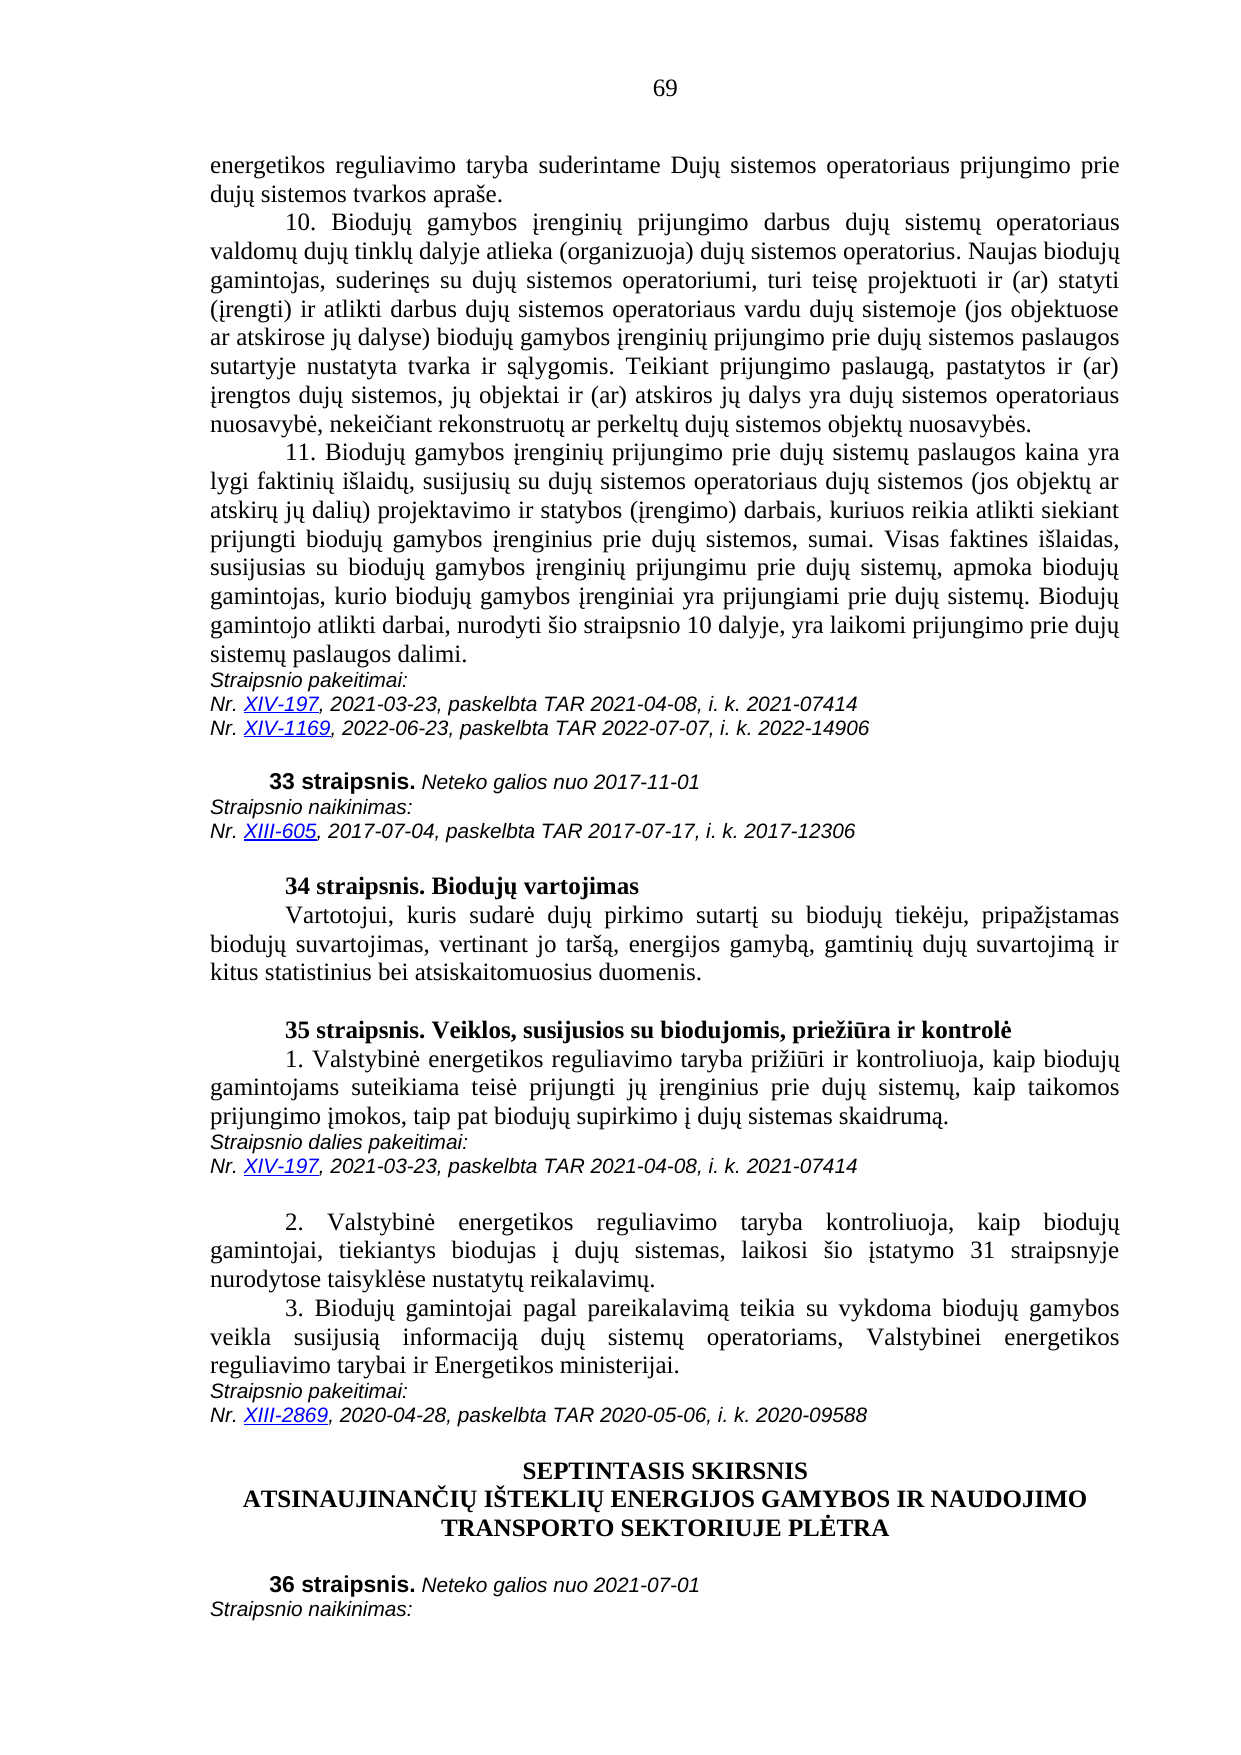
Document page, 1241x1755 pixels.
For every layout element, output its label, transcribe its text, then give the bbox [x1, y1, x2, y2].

text 1. Valstybinė energetikos reguliavimo taryba prižiūri ir kontroliuoja, kaip biodujų gamintojams suteikiama teisė prijungti jų įrenginius prie dujų sistemų, kaip taikomos prijungimo įmokos, taip pat biodujų supirkimo į dujų sistemas skaidrumą. [210, 1044, 1120, 1130]
text Straipsnio pakeitimai: [210, 1379, 1120, 1403]
subtitle Vartotojui, kuris sudarė dujų pirkimo sutartį su biodujų tiekėju, pripažįstamas biodujų suvartojimas, vertinant jo taršą, energijos gamybą, gamtinių dujų suvartojimą ir kitus statistinius bei atsiskaitomuosius duomenis. [210, 900, 1120, 986]
text 2. Valstybinė energetikos reguliavimo taryba kontroliuoja, kaip biodujų gamintojai, tiekiantys biodujas į dujų sistemas, laikosi šio įstatymo 31 straipsnyje nurodytose taisyklėse nustatytų reikalavimų. [210, 1207, 1120, 1293]
text 10. Biodujų gamybos įrenginių prijungimo darbus dujų sistemų operatoriaus valdomų dujų tinklų dalyje atlieka (organizuoja) dujų sistemos operatorius. Naujas biodujų gamintojas, suderinęs su dujų sistemos operatoriumi, turi teisę projektuoti ir (ar) statyti (įrengti) ir atlikti darbus dujų sistemos operatoriaus vardu dujų sistemoje (jos objektuose ar atskirose jų dalyse) biodujų gamybos įrenginių prijungimo prie dujų sistemos paslaugos sutartyje nustatyta tvarka ir sąlygomis. Teikiant prijungimo paslaugą, pastatytos ir (ar) įrengtos dujų sistemos, jų objektai ir (ar) atskiros jų dalys yra dujų sistemos operatoriaus nuosavybė, nekeičiant rekonstruotų ar perkeltų dujų sistemos objektų nuosavybės. [210, 207, 1120, 437]
text Nr. XIV-197, 2021-03-23, paskelbta TAR 2021-04-08, i. k. 2021-07414 [210, 691, 1120, 715]
text Nr. XIV-1169, 2022-06-23, paskelbta TAR 2022-07-07, i. k. 2022-14906 [210, 715, 1120, 739]
text 35 straipsnis. Veiklos, susijusios su biodujomis, priežiūra ir kontrolė [210, 1015, 1120, 1044]
text energetikos reguliavimo taryba suderintame Dujų sistemos operatoriaus prijungimo prie dujų sistemos tvarkos apraše. [210, 150, 1120, 207]
text Straipsnio naikinimas: [210, 1597, 1120, 1621]
text Straipsnio dalies pakeitimai: [210, 1130, 1120, 1154]
text SEPTINTASIS SKIRSNIS [210, 1456, 1120, 1484]
text 36 straipsnis. Neteko galios nuo 2021-07-01 [210, 1571, 1120, 1597]
text Straipsnio naikinimas: [210, 794, 1120, 818]
text Straipsnio pakeitimai: [210, 667, 1120, 691]
text 3. Biodujų gamintojai pagal pareikalavimą teikia su vykdoma biodujų gamybos veikla susijusią informaciją dujų sistemų operatoriams, Valstybinei energetikos reguliavimo tarybai ir Energetikos ministerijai. [210, 1293, 1120, 1379]
text 11. Biodujų gamybos įrenginių prijungimo prie dujų sistemų paslaugos kaina yra lygi faktinių išlaidų, susijusių su dujų sistemos operatoriaus dujų sistemos (jos objektų ar atskirų jų dalių) projektavimo ir statybos (įrengimo) darbais, kuriuos reikia atlikti siekiant prijungti biodujų gamybos įrenginius prie dujų sistemos, sumai. Visas faktines išlaidas, susijusias su biodujų gamybos įrenginių prijungimu prie dujų sistemų, apmoka biodujų gamintojas, kurio biodujų gamybos įrenginiai yra prijungiami prie dujų sistemų. Biodujų gamintojo atlikti darbai, nurodyti šio straipsnio 10 dalyje, yra laikomi prijungimo prie dujų sistemų paslaugos dalimi. [210, 437, 1120, 667]
text Nr. XIV-197, 2021-03-23, paskelbta TAR 2021-04-08, i. k. 2021-07414 [210, 1154, 1120, 1178]
text Nr. XIII-2869, 2020-04-28, paskelbta TAR 2020-05-06, i. k. 2020-09588 [210, 1403, 1120, 1427]
text Nr. XIII-605, 2017-07-04, paskelbta TAR 2017-07-17, i. k. 2017-12306 [210, 818, 1120, 842]
text ATSINAUJINANČIŲ IŠTEKLIŲ ENERGIJOS GAMYBOS IR NAUDOJIMO TRANSPORTO SEKTORIUJE PLĖTRA [210, 1484, 1120, 1542]
text 33 straipsnis. Neteko galios nuo 2017-11-01 [210, 768, 1120, 794]
subtitle 34 straipsnis. Biodujų vartojimas [210, 871, 1120, 900]
